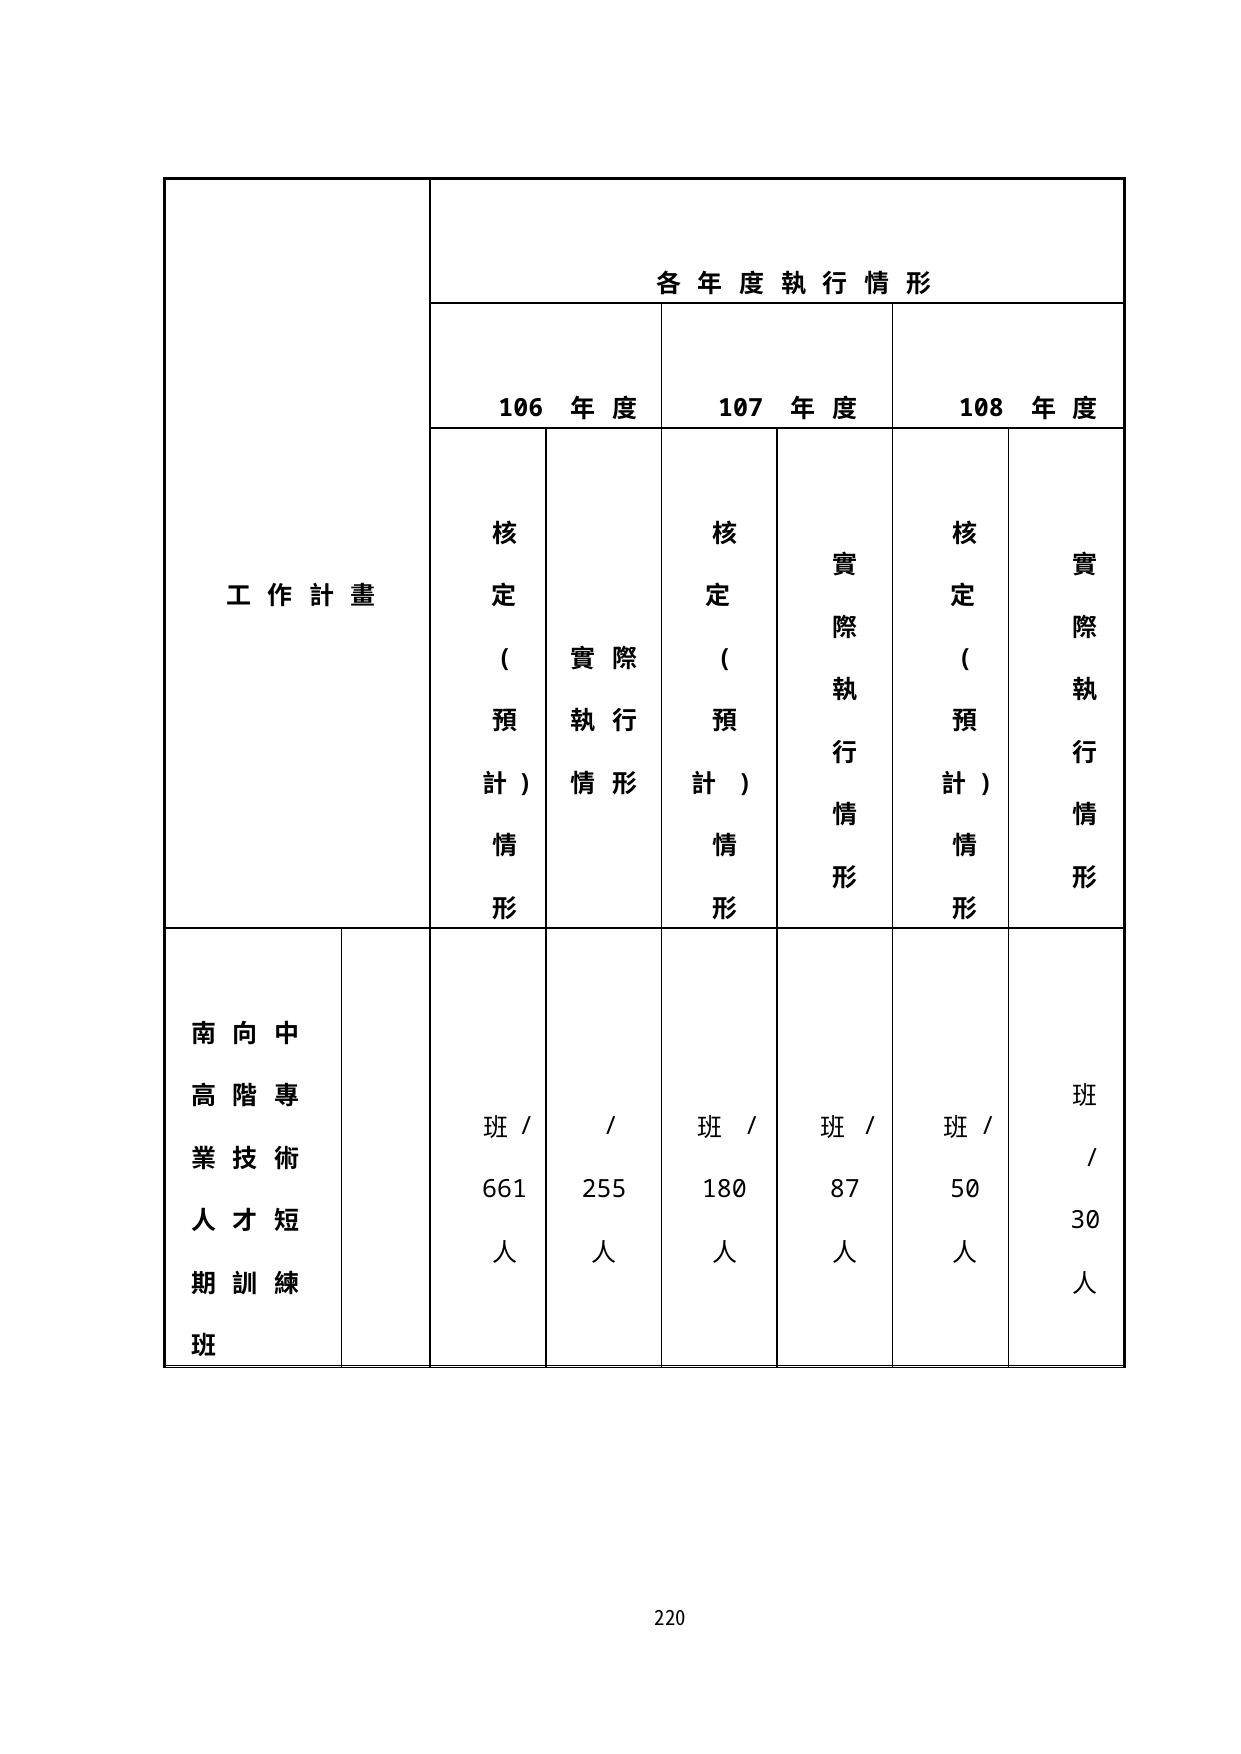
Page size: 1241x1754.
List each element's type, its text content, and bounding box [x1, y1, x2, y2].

table_cell 實際執行情形 [547, 429, 661, 927]
table_cell / 255人 [547, 929, 661, 1365]
table_cell 核定(預計)情形 [662, 429, 776, 927]
table_cell 班/ 661人 [431, 929, 545, 1365]
table_header 工作計畫 [166, 180, 429, 927]
table_cell 108年度 [893, 304, 1123, 427]
table_header 各年度執行情形 [431, 180, 1123, 302]
table_cell 106年度 [431, 304, 661, 427]
table_cell 班/ 180人 [662, 929, 776, 1365]
table_cell 實際執行情形 [1009, 429, 1123, 927]
table_cell 班/ 30人 [1009, 929, 1123, 1365]
table_cell 班/ 50人 [893, 929, 1008, 1365]
table_cell [342, 929, 429, 1365]
table_cell 核定(預計)情形 [893, 429, 1008, 927]
table_cell 實際執行情形 [778, 429, 892, 927]
table_cell 南向中高階專業技術人才短期訓練班 [166, 929, 341, 1365]
table_cell 107年度 [662, 304, 892, 427]
table_cell 班/ 87人 [778, 929, 892, 1365]
table_cell 核定(預計)情形 [431, 429, 545, 927]
